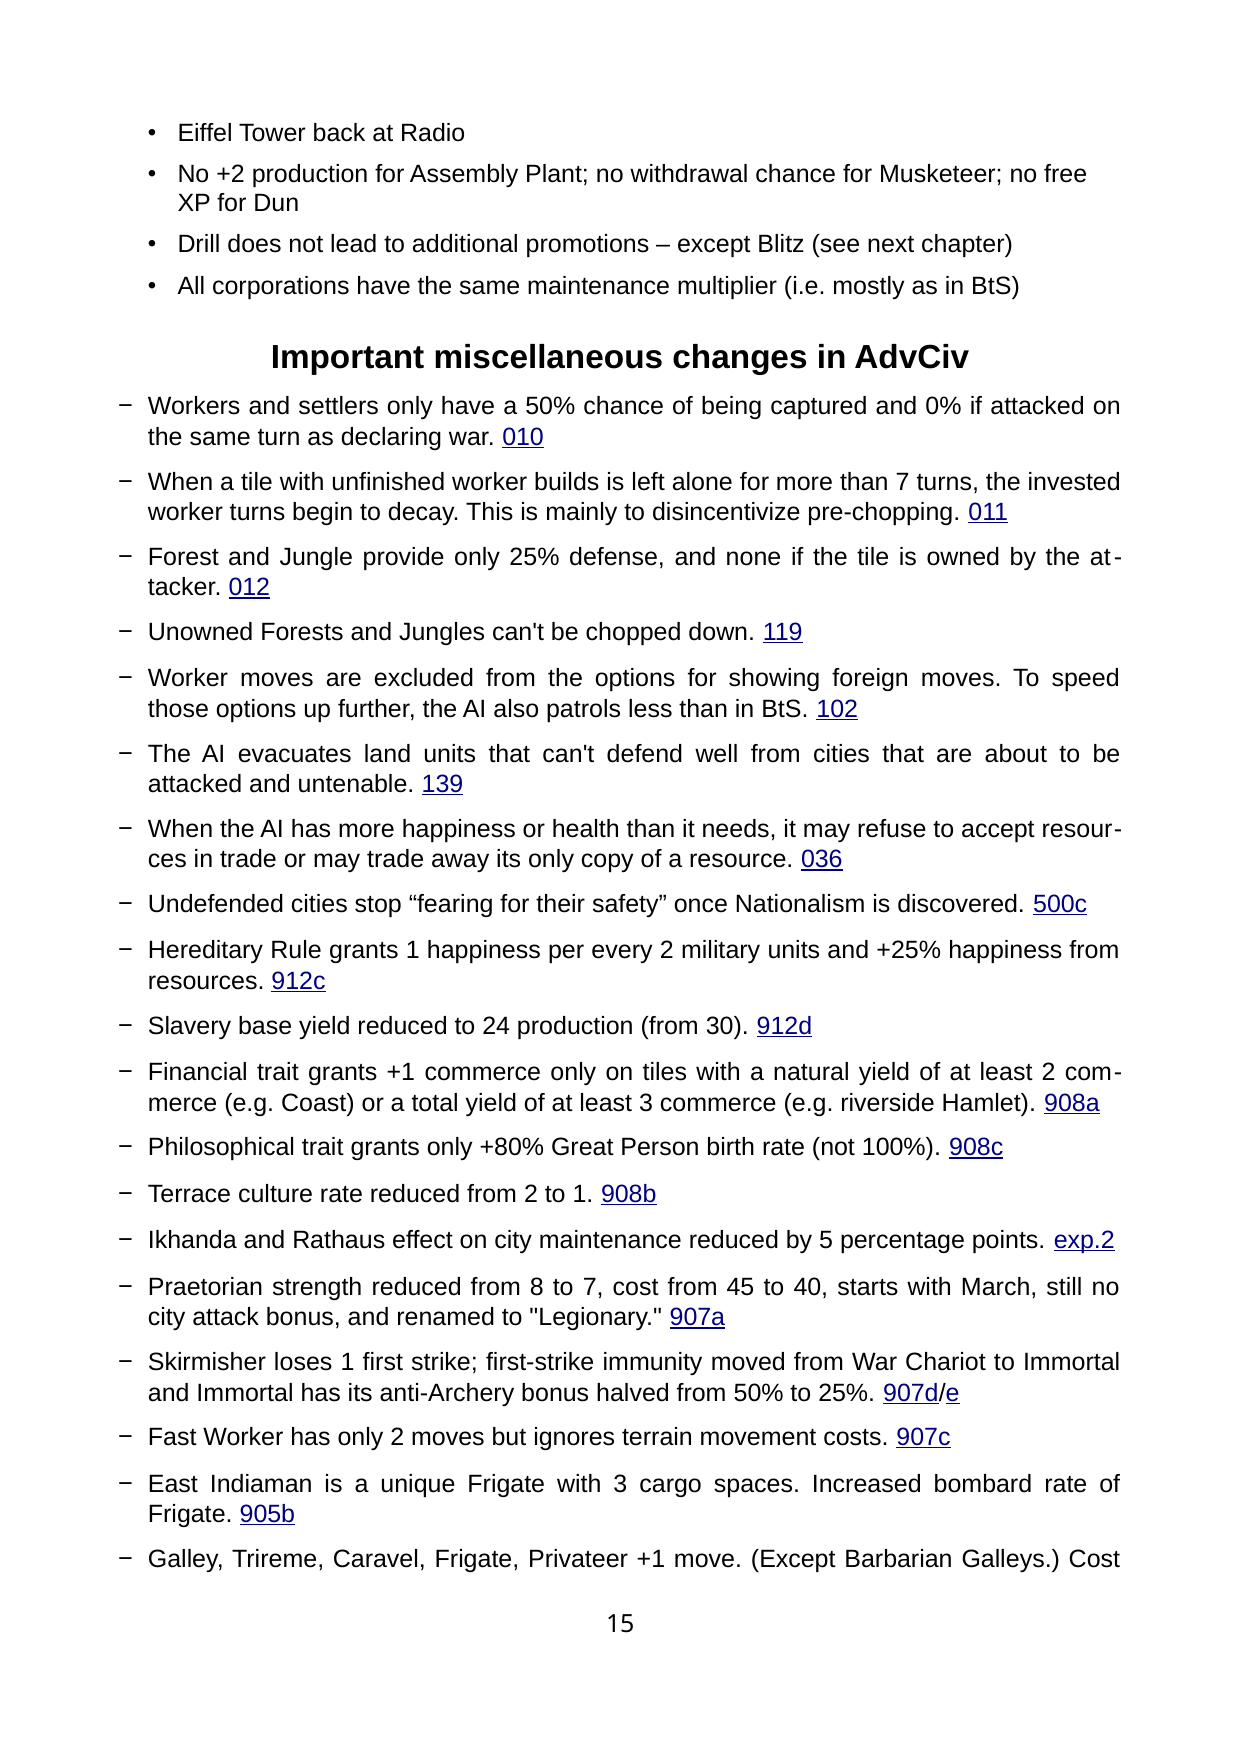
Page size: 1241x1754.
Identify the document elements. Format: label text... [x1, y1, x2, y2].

list When a tile with unfinished worker builds is left alone for more than 7 turns, the invested worker turns begin to decay. This is mainly to disincentivize pre-chopping. 011 [118, 463, 1122, 526]
list Forest and Jungle provide only 25% defense, and none if the tile is owned by the at­tacker. 012 [118, 538, 1122, 601]
list Praetorian strength reduced from 8 to 7, cost from 45 to 40, starts with March, still no city attack bonus, and renamed to "Legionary." 907a [118, 1268, 1122, 1331]
list The AI evacuates land units that can't defend well from cities that are about to be attacked and untenable. 139 [118, 735, 1122, 798]
list No +2 production for Assembly Plant; no withdrawal chance for Musketeer; no free XP for Dun [148, 159, 1122, 217]
list Financial trait grants +1 commerce only on tiles with a natural yield of at least 2 com­merce (e.g. Coast) or a total yield of at least 3 commerce (e.g. riverside Hamlet). 908a [118, 1054, 1122, 1117]
list Ikhanda and Rathaus effect on city maintenance reduced by 5 percentage points. exp.2 [118, 1222, 1122, 1256]
list East Indiaman is a unique Frigate with 3 cargo spaces. Increased bombard rate of Frigate. 905b [118, 1465, 1122, 1528]
list Philosophical trait grants only +80% Great Person birth rate (not 100%). 908c [118, 1129, 1122, 1163]
list Galley, Trireme, Caravel, Frigate, Privateer +1 move. (Except Barbarian Galleys.) Cost [118, 1540, 1122, 1574]
list Eiffel Tower back at Radio [148, 118, 1122, 147]
list Skirmisher loses 1 first strike; first-strike immunity moved from War Chariot to Immortal and Immortal has its anti-Archery bonus halved from 50% to 25%. 907d/e [118, 1343, 1122, 1406]
list Fast Worker has only 2 moves but ignores terrain movement costs. 907c [118, 1419, 1122, 1453]
list Slavery base yield reduced to 24 production (from 30). 912d [118, 1007, 1122, 1041]
list Worker moves are excluded from the options for showing foreign moves. To speed those options up further, the AI also patrols less than in BtS. 102 [118, 660, 1122, 723]
list Drill does not lead to additional promotions – except Blitz (see next chapter) [148, 229, 1122, 258]
list All corporations have the same maintenance multiplier (i.e. mostly as in BtS) [148, 271, 1122, 299]
list Undefended cities stop “fearing for their safety” once Nationalism is discovered. 500c [118, 886, 1122, 920]
list Workers and settlers only have a 50% chance of being captured and 0% if attacked on the same turn as declaring war. 010 [118, 388, 1122, 451]
list Unowned Forests and Jungles can't be chopped down. 119 [118, 613, 1122, 648]
list When the AI has more happiness or health than it needs, it may refuse to accept resour­ces in trade or may trade away its only copy of a resource. 036 [118, 810, 1122, 873]
list Hereditary Rule grants 1 happiness per every 2 military units and +25% happiness from resources. 912c [118, 932, 1122, 995]
list Terrace culture rate reduced from 2 to 1. 908b [118, 1175, 1122, 1209]
subtitle Important miscellaneous changes in AdvCiv [118, 337, 1122, 375]
